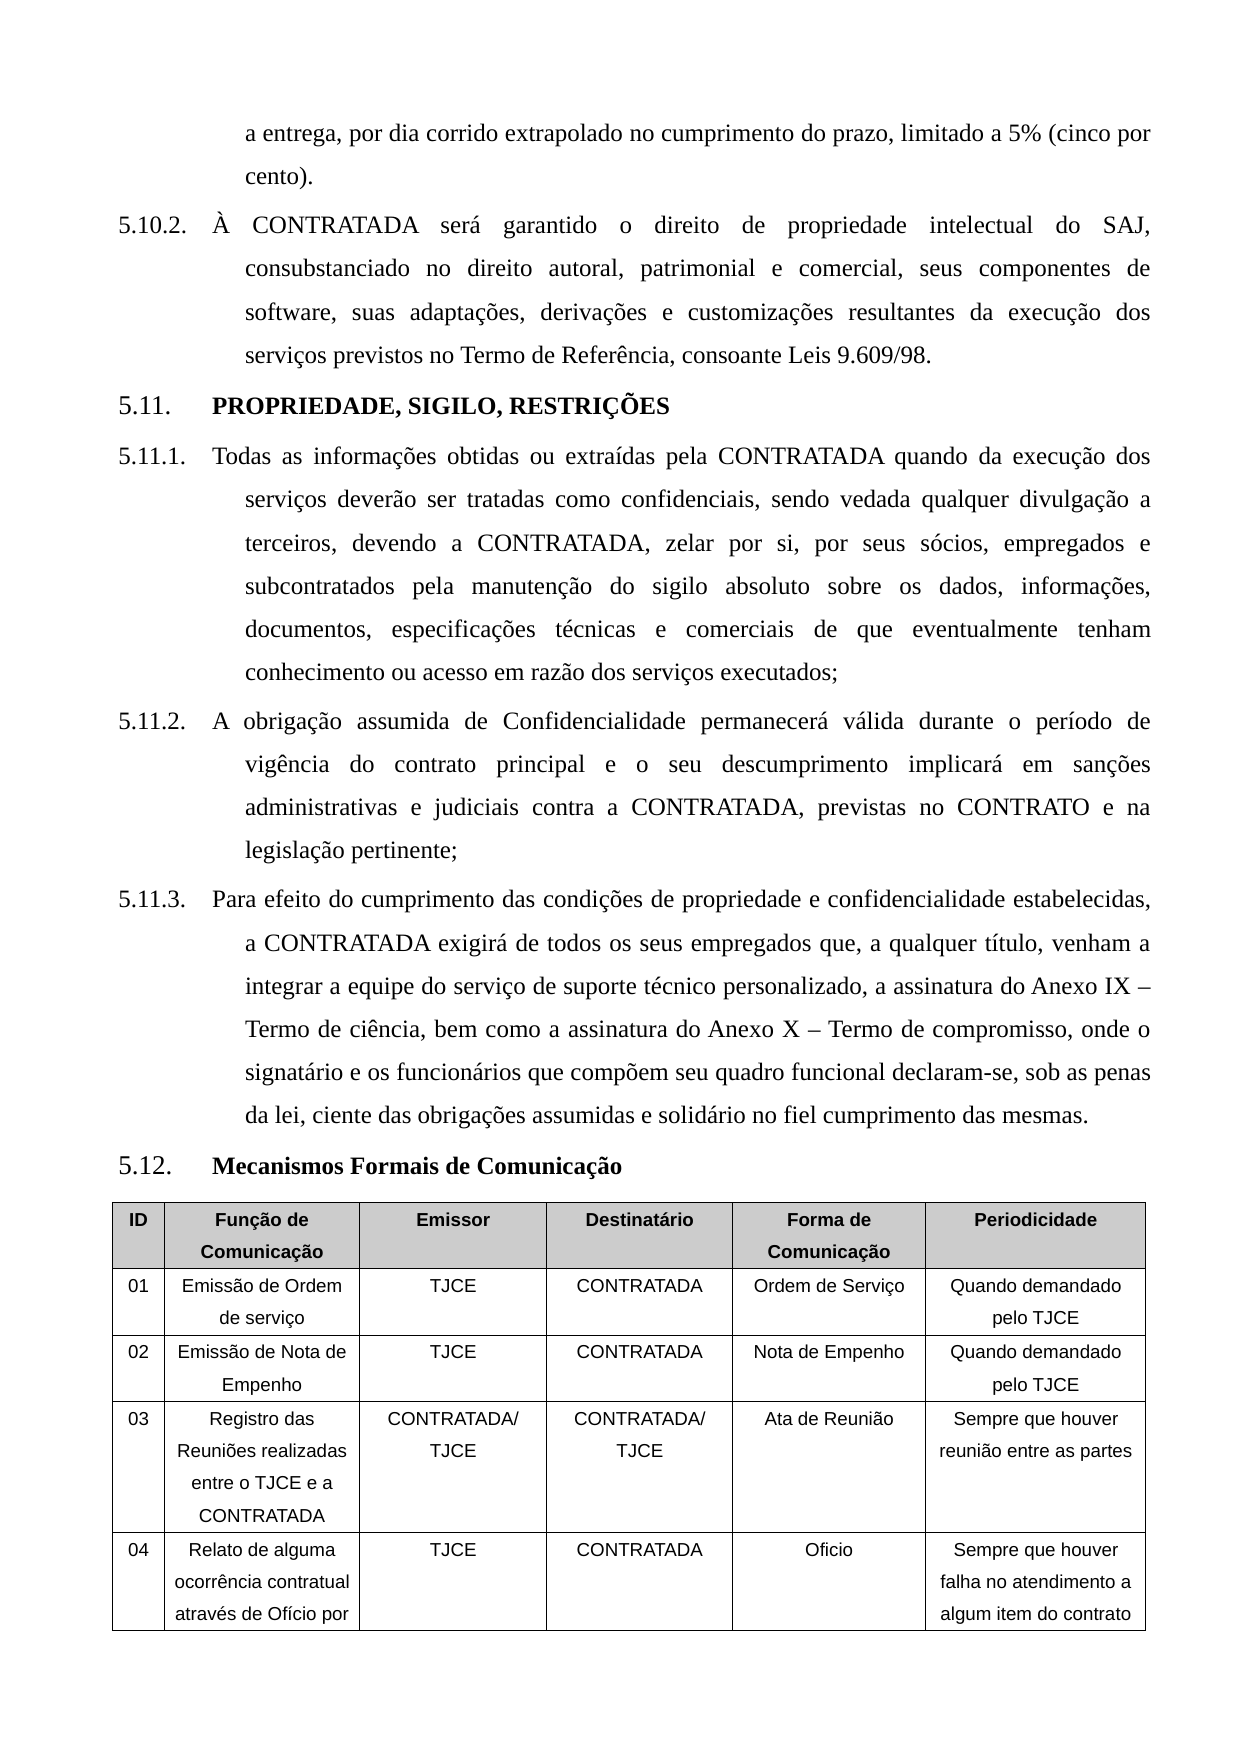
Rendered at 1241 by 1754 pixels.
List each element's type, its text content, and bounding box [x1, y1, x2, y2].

list À CONTRATADA será garantido o direito de propriedade intelectual do SAJ, consubstanciado no direito autoral, patrimonial e comercial, seus componentes de software, suas adaptações, derivações e customizações resultantes da execução dos serviços previstos no Termo de Referência, consoante Leis 9.609/98. [118, 210, 1152, 368]
table_cell Ata de Reunião [733, 1402, 925, 1532]
list Para efeito do cumprimento das condições de propriedade e confidencialidade estabelecidas, a CONTRATADA exigirá de todos os seus empregados que, a qualquer título, venham a integrar a equipe do serviço de suporte técnico personalizado, a assinatura do Anexo IX – Termo de ciência, bem como a assinatura do Anexo X – Termo de compromisso, onde o signatário e os funcionários que compõem seu quadro funcional declaram-se, sob as penas da lei, ciente das obrigações assumidas e solidário no fiel cumprimento das mesmas. [118, 884, 1152, 1129]
table_cell CONTRATADA [547, 1269, 732, 1334]
table_cell Registro das Reuniões realizadas entre o TJCE e a CONTRATADA [165, 1402, 359, 1532]
table_cell Emissão de Nota de Empenho [165, 1336, 359, 1401]
list Mecanismos Formais de Comunicação [118, 1149, 1152, 1180]
table_cell CONTRATADA [547, 1533, 732, 1630]
table_header Forma de Comunicação [733, 1203, 925, 1268]
table_cell Nota de Empenho [733, 1336, 925, 1401]
table_cell Oficio [733, 1533, 925, 1630]
table_header ID [113, 1203, 164, 1268]
table_cell Relato de alguma ocorrência contratual através de Ofício por [165, 1533, 359, 1630]
list Todas as informações obtidas ou extraídas pela CONTRATADA quando da execução dos serviços deverão ser tratadas como confidenciais, sendo vedada qualquer divulgação a terceiros, devendo a CONTRATADA, zelar por si, por seus sócios, empregados e subcontratados pela manutenção do sigilo absoluto sobre os dados, informações, documentos, especificações técnicas e comerciais de que eventualmente tenham conhecimento ou acesso em razão dos serviços executados; [118, 441, 1152, 686]
table_cell 04 [113, 1533, 164, 1630]
list A obrigação assumida de Confidencialidade permanecerá válida durante o período de vigência do contrato principal e o seu descumprimento implicará em sanções administrativas e judiciais contra a CONTRATADA, previstas no CONTRATO e na legislação pertinente; [118, 706, 1152, 864]
table_cell TJCE [360, 1269, 546, 1334]
table_header Emissor [360, 1203, 546, 1268]
table_header Periodicidade [926, 1203, 1145, 1268]
table_header Função de Comunicação [165, 1203, 359, 1268]
table_cell Sempre que houver reunião entre as partes [926, 1402, 1145, 1532]
table_cell 02 [113, 1336, 164, 1401]
table_header Destinatário [547, 1203, 732, 1268]
table_cell Ordem de Serviço [733, 1269, 925, 1334]
table_cell Quando demandado pelo TJCE [926, 1269, 1145, 1334]
table_cell 01 [113, 1269, 164, 1334]
table_cell 03 [113, 1402, 164, 1532]
list a entrega, por dia corrido extrapolado no cumprimento do prazo, limitado a 5% (cinco por cento). [118, 118, 1152, 190]
list PROPRIEDADE, SIGILO, RESTRIÇÕES [118, 389, 1152, 420]
table_cell CONTRATADA [547, 1336, 732, 1401]
table_cell CONTRATADA/ TJCE [547, 1402, 732, 1532]
table_cell TJCE [360, 1336, 546, 1401]
table_cell Emissão de Ordem de serviço [165, 1269, 359, 1334]
table_cell CONTRATADA/ TJCE [360, 1402, 546, 1532]
table_cell Sempre que houver falha no atendimento a algum item do contrato [926, 1533, 1145, 1630]
table_cell TJCE [360, 1533, 546, 1630]
table_cell Quando demandado pelo TJCE [926, 1336, 1145, 1401]
